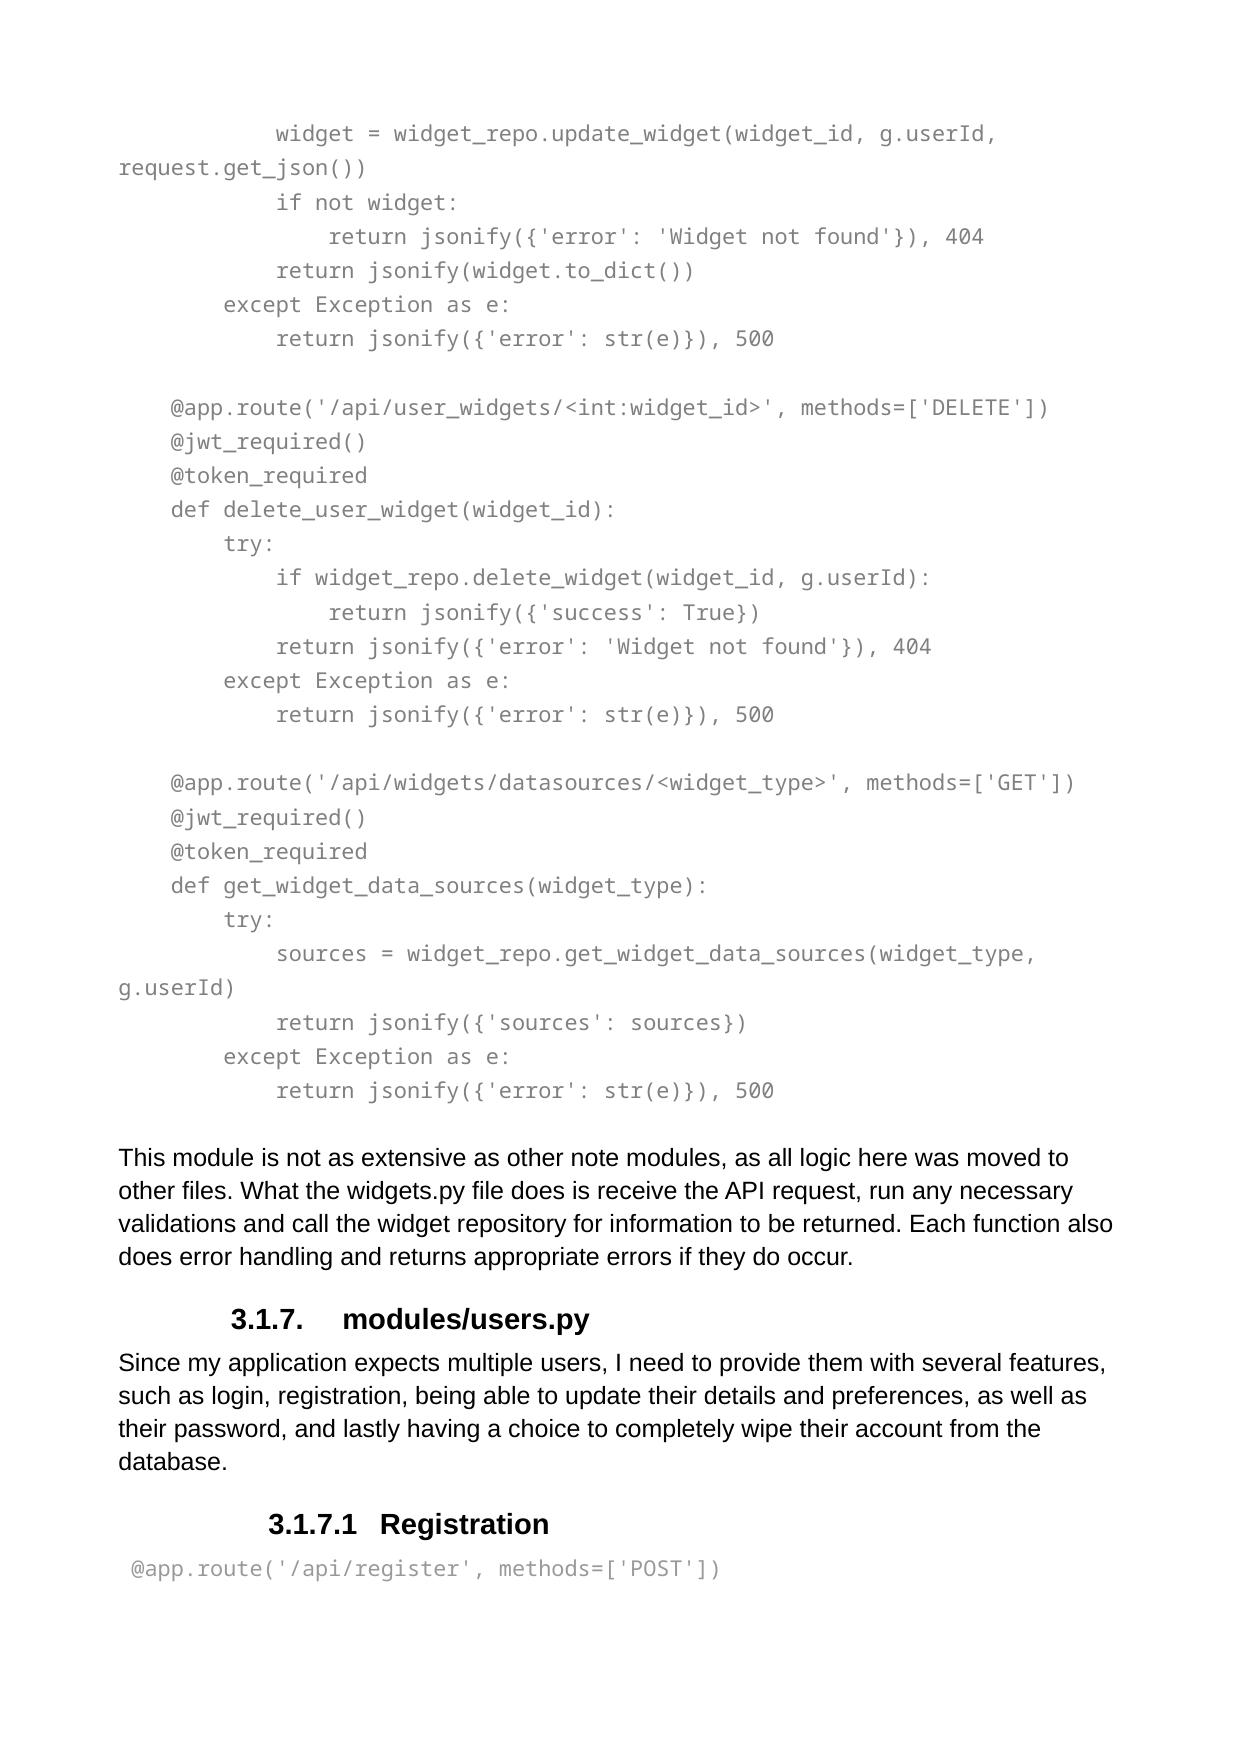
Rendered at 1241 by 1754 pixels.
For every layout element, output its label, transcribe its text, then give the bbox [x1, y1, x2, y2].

text return jsonify({'error': 'Widget not found'}), 404 [118, 221, 1122, 250]
text @app.route('/api/user_widgets/<int:widget_id>', methods=['DELETE']) [118, 391, 1122, 421]
text except Exception as e: [118, 665, 1122, 694]
text @token_required [118, 836, 1122, 865]
text try: [118, 904, 1122, 934]
text @jwt_required() [118, 801, 1122, 831]
text @jwt_required() [118, 426, 1122, 455]
text sources = widget_repo.get_widget_data_sources(widget_type, g.userId) [118, 938, 1122, 1002]
text return jsonify({'error': str(e)}), 500 [118, 323, 1122, 353]
text @app.route('/api/register', methods=['POST']) [118, 1553, 1122, 1583]
text widget = widget_repo.update_widget(widget_id, g.userId, request.get_json()) [118, 118, 1122, 182]
text except Exception as e: [118, 289, 1122, 319]
text return jsonify({'error': 'Widget not found'}), 404 [118, 631, 1122, 660]
text return jsonify(widget.to_dict()) [118, 255, 1122, 284]
text Since my application expects multiple users, I need to provide them with several features, such as login, registration, being able to update their details and preferences, as well as their password, and lastly having a choice to completely wipe their account from the database. [118, 1348, 1122, 1476]
text @token_required [118, 460, 1122, 489]
subtitle Registration [268, 1507, 1122, 1541]
text @app.route('/api/widgets/datasources/<widget_type>', methods=['GET']) [118, 767, 1122, 797]
text try: [118, 528, 1122, 558]
text if widget_repo.delete_widget(widget_id, g.userId): [118, 562, 1122, 592]
text def get_widget_data_sources(widget_type): [118, 870, 1122, 899]
text return jsonify({'success': True}) [118, 596, 1122, 626]
text def delete_user_widget(widget_id): [118, 494, 1122, 524]
text return jsonify({'error': str(e)}), 500 [118, 1075, 1122, 1104]
text return jsonify({'sources': sources}) [118, 1006, 1122, 1036]
text if not widget: [118, 186, 1122, 216]
subtitle modules/users.py [231, 1302, 1122, 1336]
text except Exception as e: [118, 1041, 1122, 1070]
text This module is not as extensive as other note modules, as all logic here was moved to other files. What the widgets.py file does is receive the API request, run any necessary validations and call the widget repository for information to be returned. Each function also does error handling and returns appropriate errors if they do occur. [118, 1143, 1122, 1271]
text return jsonify({'error': str(e)}), 500 [118, 699, 1122, 729]
